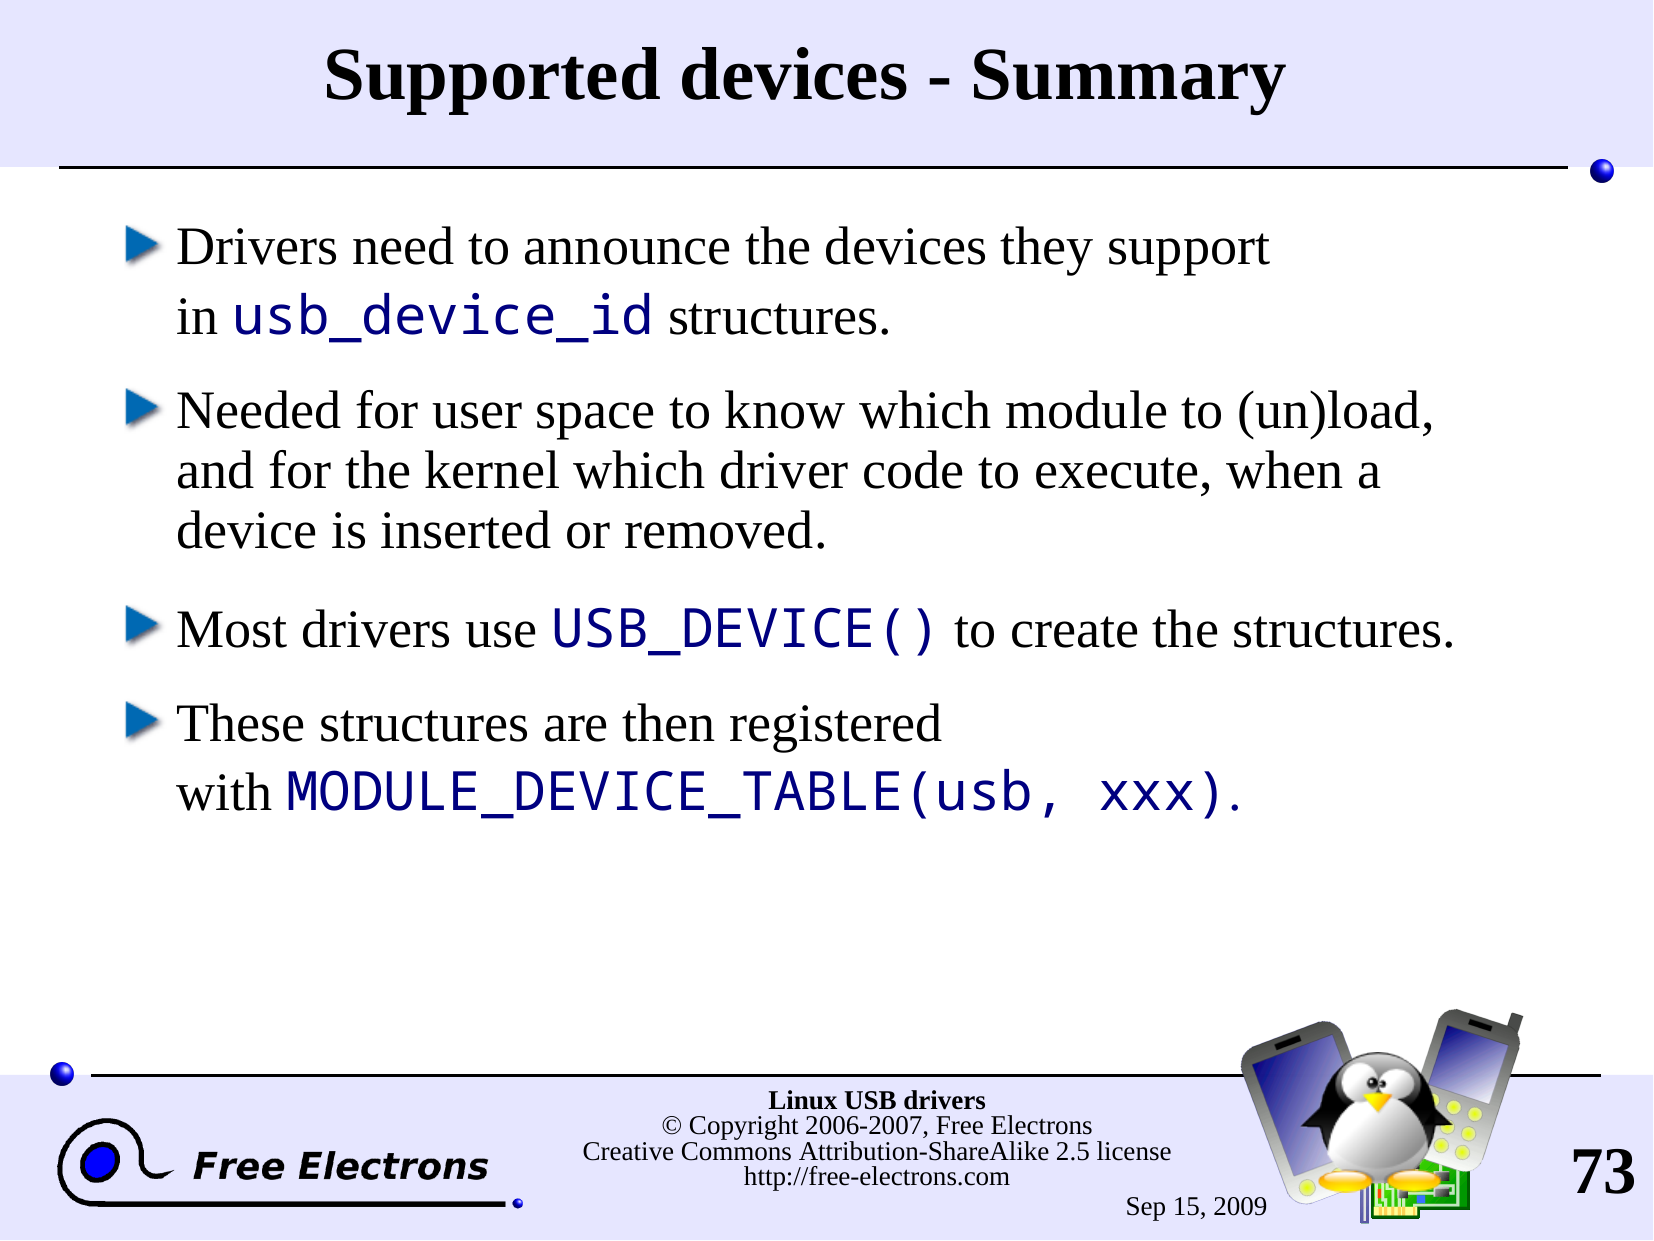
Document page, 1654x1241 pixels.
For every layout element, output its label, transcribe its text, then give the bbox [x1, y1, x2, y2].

list Drivers need to announce the devices they support in usb_device_id structures. Needed for user space to know which module to (un)load, and for the kernel which driver code to execute, when a device is inserted or removed. Most drivers use USB_DEVICE() to create the structures. These structures are then registered with MODULE_DEVICE_TABLE(usb, xxx). [105, 216, 1518, 1066]
title Supported devices - Summary [60, 25, 1551, 124]
picture [1230, 1007, 1538, 1241]
picture [50, 1107, 527, 1216]
